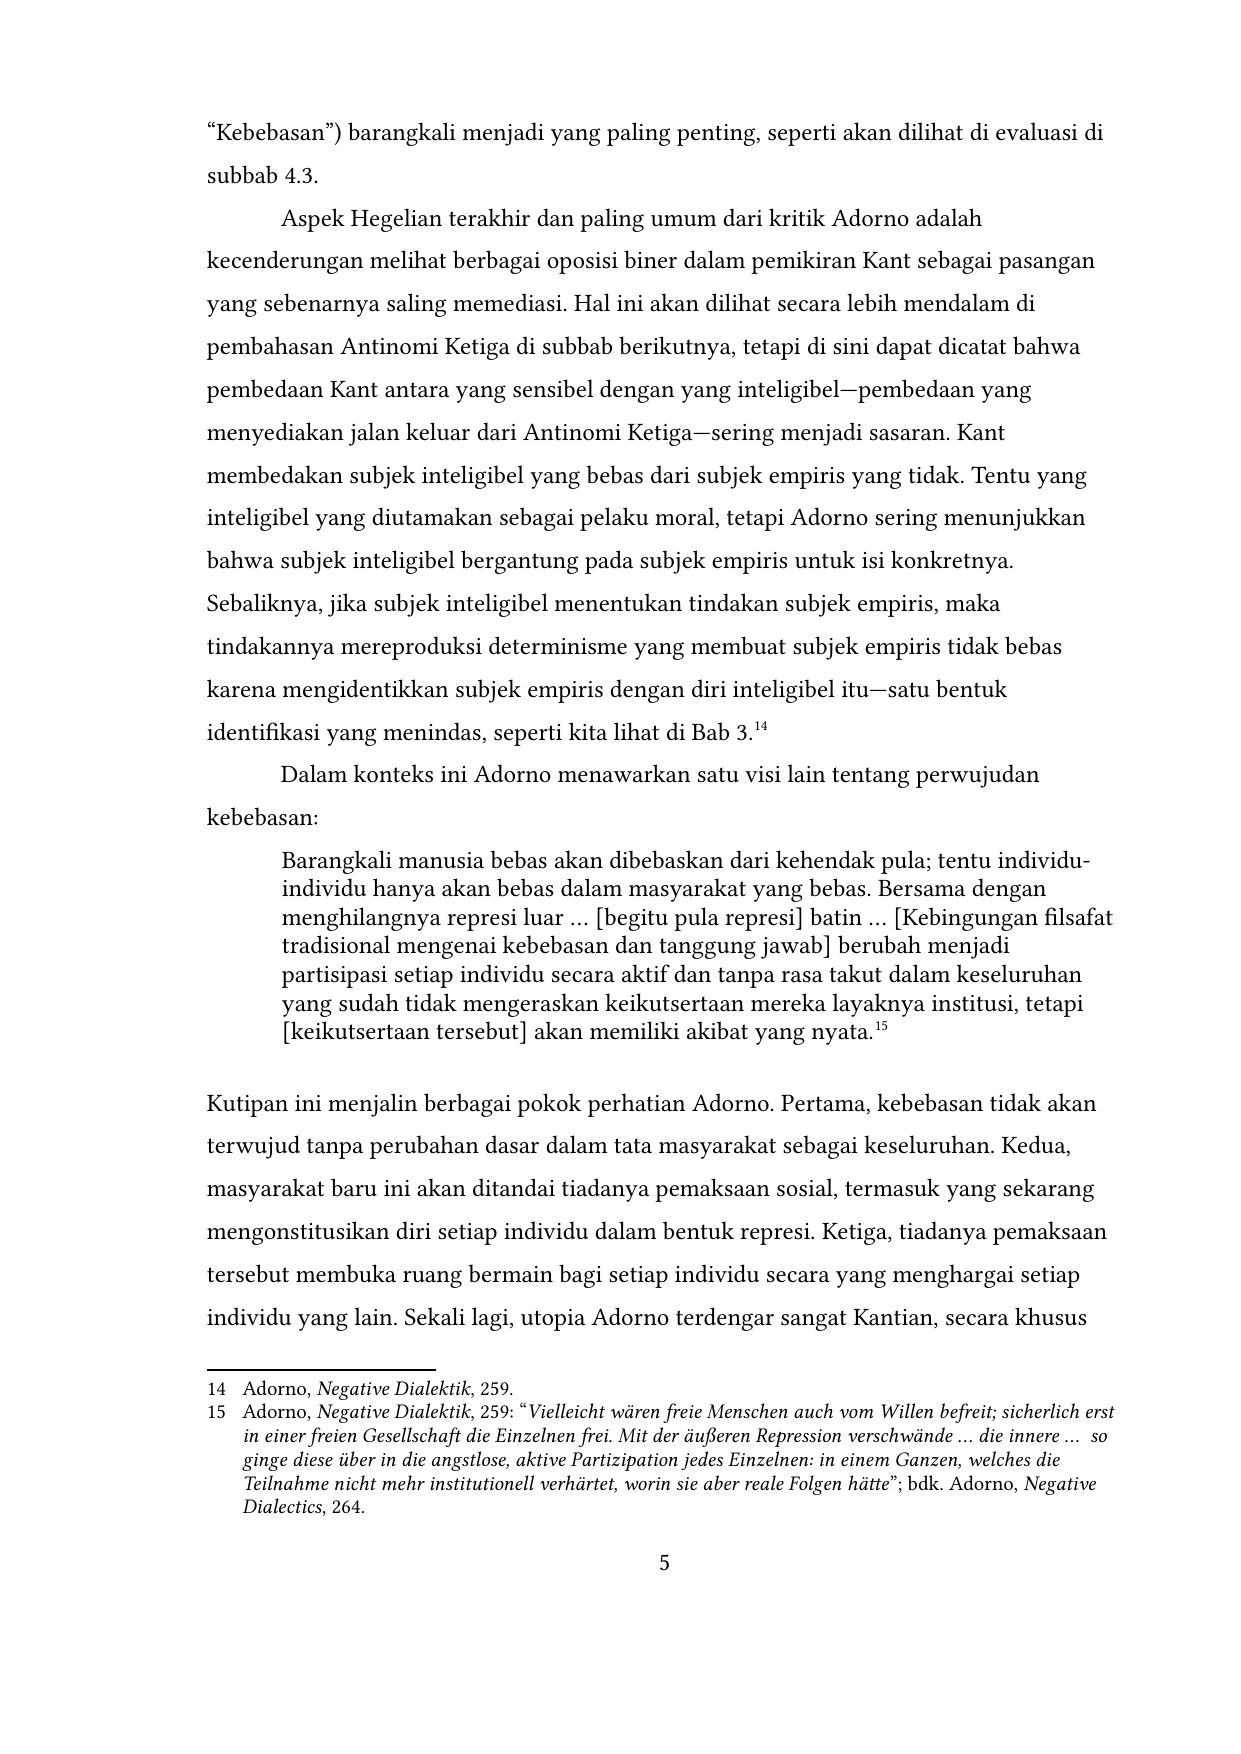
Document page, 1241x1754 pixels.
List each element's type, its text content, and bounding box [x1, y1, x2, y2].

text Dalam konteks ini Adorno menawarkan satu visi lain tentang perwujudan kebebasan: [207, 760, 1122, 832]
text Barangkali manusia bebas akan dibebaskan dari kehendak pula; tentu individu-individu hanya akan bebas dalam masyarakat yang bebas. Bersama dengan menghilangnya represi luar ... [begitu pula represi] batin ... [Kebingungan filsafat tradisional mengenai kebebasan dan tanggung jawab] berubah menjadi partisipasi setiap individu secara aktif dan tanpa rasa takut dalam keseluruhan yang sudah tidak mengeraskan keikutsertaan mereka layaknya institusi, tetapi [keikutsertaan tersebut] akan memiliki akibat yang nyata. [282, 846, 1122, 1046]
text “Kebebasan”) barangkali menjadi yang paling penting, seperti akan dilihat di evaluasi di subbab 4.3. [207, 118, 1122, 189]
text Adorno, Negative Dialektik, 259: “Vielleicht wären freie Menschen auch vom Willen befreit; sicherlich erst in einer freien Gesellschaft die Einzelnen frei. Mit der äußeren Repression verschwände ... die innere ... so ginge diese über in die angstlose, aktive Partizipation jedes Einzelnen: in einem Ganzen, welches die Teilnahme nicht mehr institutionell verhärtet, worin sie aber reale Folgen hätte”; bdk. Adorno, Negative Dialectics, 264. [207, 1400, 1122, 1519]
text Adorno, Negative Dialektik, 259. [207, 1376, 1122, 1400]
text Aspek Hegelian terakhir dan paling umum dari kritik Adorno adalah kecenderungan melihat berbagai oposisi biner dalam pemikiran Kant sebagai pasangan yang sebenarnya saling memediasi. Hal ini akan dilihat secara lebih mendalam di pembahasan Antinomi Ketiga di subbab berikutnya, tetapi di sini dapat dicatat bahwa pembedaan Kant antara yang sensibel dengan yang inteligibel—pembedaan yang menyediakan jalan keluar dari Antinomi Ketiga—sering menjadi sasaran. Kant membedakan subjek inteligibel yang bebas dari subjek empiris yang tidak. Tentu yang inteligibel yang diutamakan sebagai pelaku moral, tetapi Adorno sering menunjukkan bahwa subjek inteligibel bergantung pada subjek empiris untuk isi konkretnya. Sebaliknya, jika subjek inteligibel menentukan tindakan subjek empiris, maka tindakannya mereproduksi determinisme yang membuat subjek empiris tidak bebas karena mengidentikkan subjek empiris dengan diri inteligibel itu—satu bentuk identifikasi yang menindas, seperti kita lihat di Bab 3. [207, 204, 1122, 746]
text Kutipan ini menjalin berbagai pokok perhatian Adorno. Pertama, kebebasan tidak akan terwujud tanpa perubahan dasar dalam tata masyarakat sebagai keseluruhan. Kedua, masyarakat baru ini akan ditandai tiadanya pemaksaan sosial, termasuk yang sekarang mengonstitusikan diri setiap individu dalam bentuk represi. Ketiga, tiadanya pemaksaan tersebut membuka ruang bermain bagi setiap individu secara yang menghargai setiap individu yang lain. Sekali lagi, utopia Adorno terdengar sangat Kantian, secara khusus [207, 1088, 1122, 1331]
